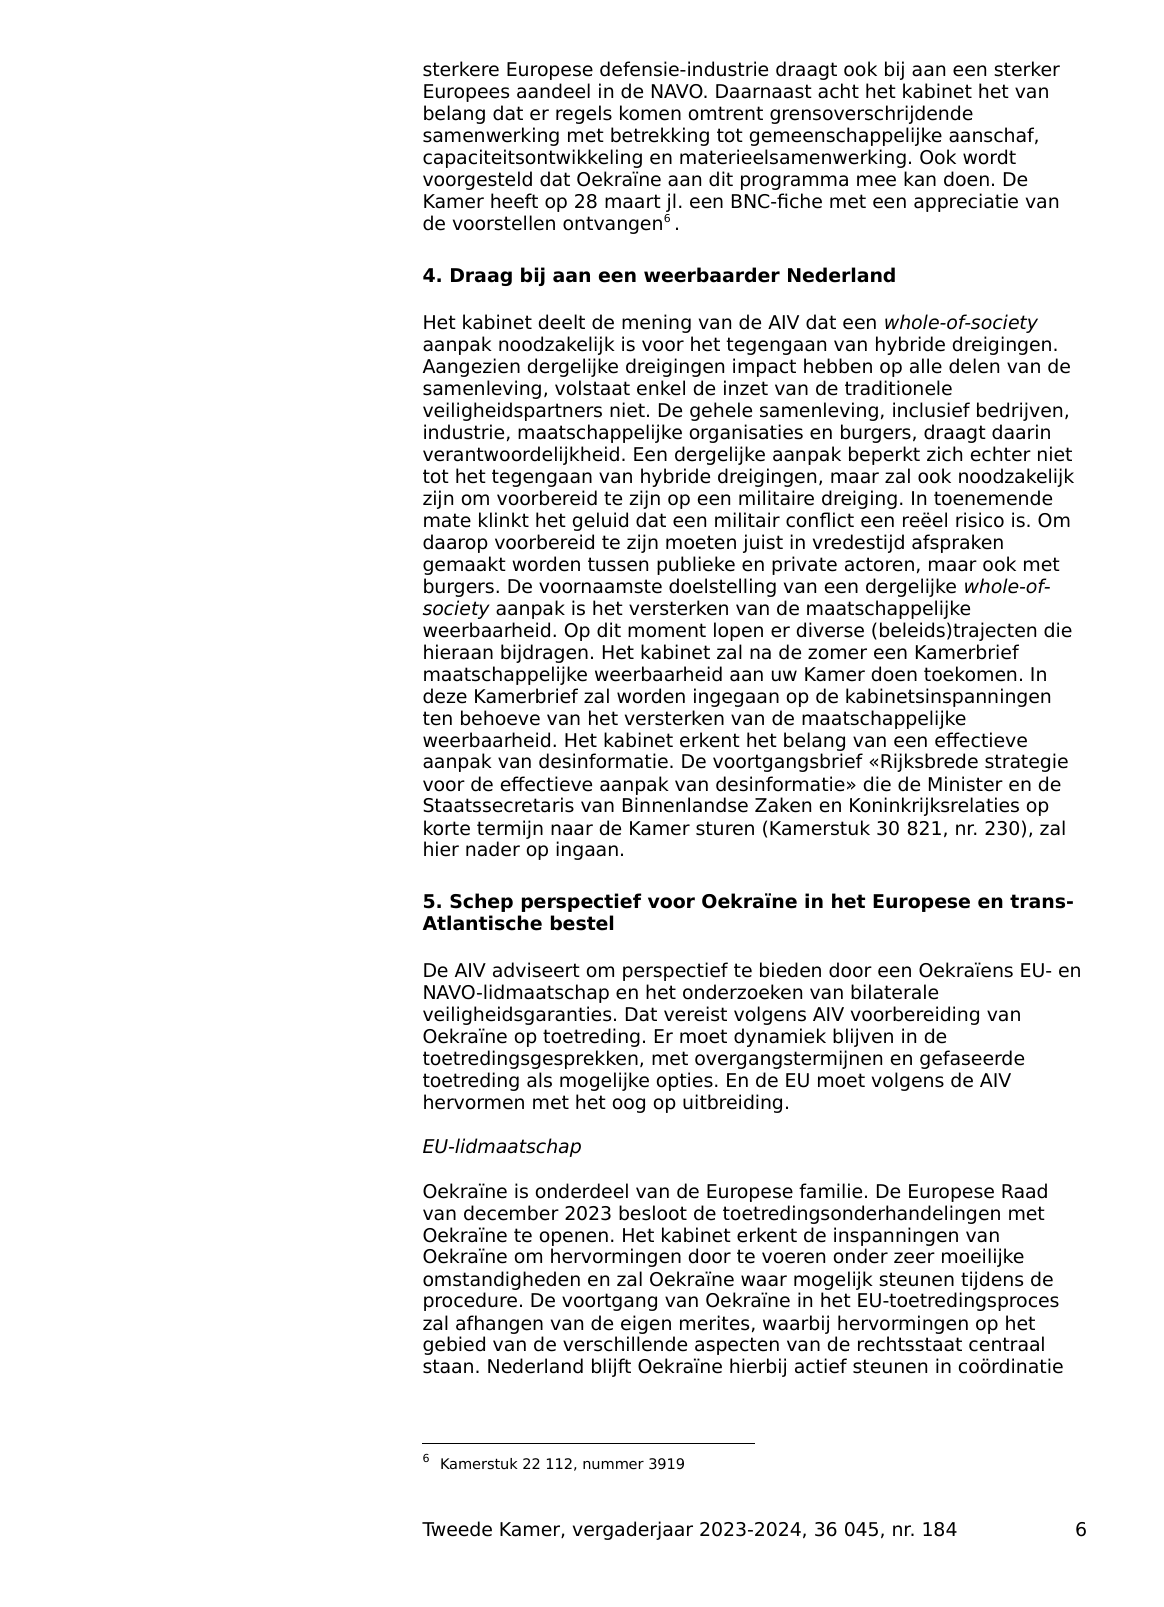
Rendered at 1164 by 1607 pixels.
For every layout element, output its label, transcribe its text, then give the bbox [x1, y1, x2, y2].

text De AIV adviseert om perspectief te bieden door een Oekraïens EU- en NAVO-lidmaatschap en het onderzoeken van bilaterale veiligheidsgaranties. Dat vereist volgens AIV voorbereiding van Oekraïne op toetreding. Er moet dynamiek blijven in de toetredingsgesprekken, met overgangstermijnen en gefaseerde toetreding als mogelijke opties. En de EU moet volgens de AIV hervormen met het oog op uitbreiding. [422, 960, 1087, 1114]
text Oekraïne is onderdeel van de Europese familie. De Europese Raad van december 2023 besloot de toetredingsonderhandelingen met Oekraïne te openen. Het kabinet erkent de inspanningen van Oekraïne om hervormingen door te voeren onder zeer moeilijke omstandigheden en zal Oekraïne waar mogelijk steunen tijdens de procedure. De voortgang van Oekraïne in het EU-toetredingsproces zal afhangen van de eigen merites, waarbij hervormingen op het gebied van de verschillende aspecten van de rechtsstaat centraal staan. Nederland blijft Oekraïne hierbij actief steunen in coördinatie [422, 1181, 1087, 1378]
text Kamerstuk 22 112, nummer 3919 [422, 1452, 1087, 1474]
text Het kabinet deelt de mening van de AIV dat een whole-of-society aanpak noodzakelijk is voor het tegengaan van hybride dreigingen. Aangezien dergelijke dreigingen impact hebben op alle delen van de samenleving, volstaat enkel de inzet van de traditionele veiligheidspartners niet. De gehele samenleving, inclusief bedrijven, industrie, maatschappelijke organisaties en burgers, draagt daarin verantwoordelijkheid. Een dergelijke aanpak beperkt zich echter niet tot het tegengaan van hybride dreigingen, maar zal ook noodzakelijk zijn om voorbereid te zijn op een militaire dreiging. In toenemende mate klinkt het geluid dat een militair conflict een reëel risico is. Om daarop voorbereid te zijn moeten juist in vredestijd afspraken gemaakt worden tussen publieke en private actoren, maar ook met burgers. De voornaamste doelstelling van een dergelijke whole-of-society aanpak is het versterken van de maatschappelijke weerbaarheid. Op dit moment lopen er diverse (beleids)trajecten die hieraan bijdragen. Het kabinet zal na de zomer een Kamerbrief maatschappelijke weerbaarheid aan uw Kamer doen toekomen. In deze Kamerbrief zal worden ingegaan op de kabinetsinspanningen ten behoeve van het versterken van de maatschappelijke weerbaarheid. Het kabinet erkent het belang van een effectieve aanpak van desinformatie. De voortgangsbrief «Rijksbrede strategie voor de effectieve aanpak van desinformatie» die de Minister en de Staatssecretaris van Binnenlandse Zaken en Koninkrijksrelaties op korte termijn naar de Kamer sturen (Kamerstuk 30 821, nr. 230), zal hier nader op ingaan. [422, 312, 1087, 861]
text sterkere Europese defensie-industrie draagt ook bij aan een sterker Europees aandeel in de NAVO. Daarnaast acht het kabinet het van belang dat er regels komen omtrent grensoverschrijdende samenwerking met betrekking tot gemeenschappelijke aanschaf, capaciteitsontwikkeling en materieelsamenwerking. Ook wordt voorgesteld dat Oekraïne aan dit programma mee kan doen. De Kamer heeft op 28 maart jl. een BNC-fiche met een appreciatie van de voorstellen ontvangen. [422, 59, 1087, 235]
subtitle 5. Schep perspectief voor Oekraïne in het Europese en trans-Atlantische bestel [422, 891, 1087, 935]
subtitle EU-lidmaatschap [422, 1136, 1087, 1158]
subtitle 4. Draag bij aan een weerbaarder Nederland [422, 265, 1087, 287]
